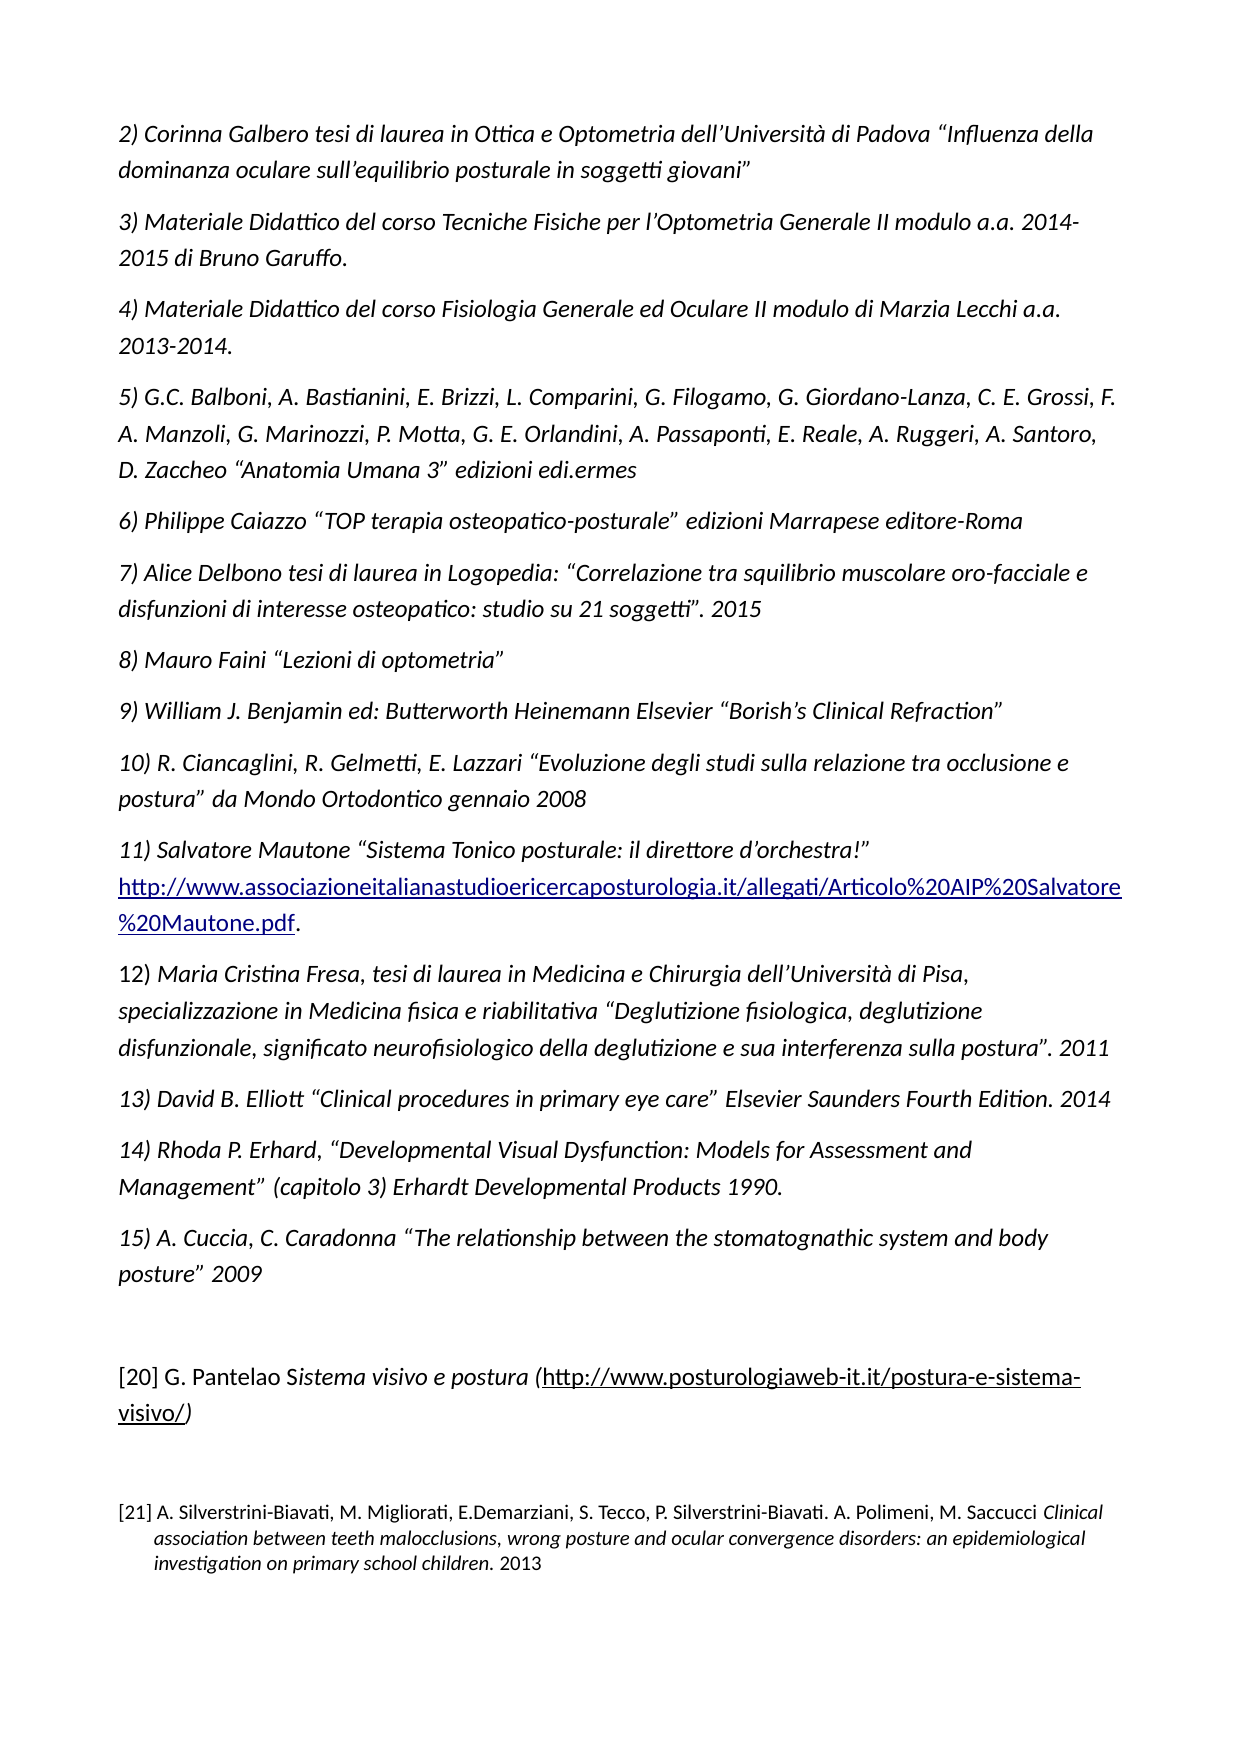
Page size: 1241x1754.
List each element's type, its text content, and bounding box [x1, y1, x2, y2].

text 4) Materiale Didattico del corso Fisiologia Generale ed Oculare II modulo di Marzia Lecchi a.a. 2013-2014. [118, 293, 1122, 361]
text 11) Salvatore Mautone “Sistema Tonico posturale: il direttore d’orchestra!” http://www.associazioneitalianastudioericercaposturologia.it/allegati/Articolo%20AIP%20Salvatore [118, 834, 1122, 897]
text 9) William J. Benjamin ed: Butterworth Heinemann Elsevier “Borish’s Clinical Refraction” [118, 696, 1122, 726]
text 6) Philippe Caiazzo “TOP terapia osteopatico-posturale” edizioni Marrapese editore-Roma [118, 506, 1122, 536]
text 10) R. Ciancaglini, R. Gelmetti, E. Lazzari “Evoluzione degli studi sulla relazione tra occlusione e postura” da Mondo Ortodontico gennaio 2008 [118, 747, 1122, 814]
text [20] G. Pantelao Sistema visivo e postura (http://www.posturologiaweb-it.it/postura-e-sistema-visivo/) [118, 1361, 1122, 1428]
text 2) Corinna Galbero tesi di laurea in Ottica e Optometria dell’Università di Padova “Influenza della dominanza oculare sull’equilibrio posturale in soggetti giovani” [118, 118, 1122, 185]
text 14) Rhoda P. Erhard, “Developmental Visual Dysfunction: Models for Assessment and Management” (capitolo 3) Erhardt Developmental Products 1990. [118, 1134, 1122, 1201]
text 15) A. Cuccia, C. Caradonna “The relationship between the stomatognathic system and body posture” 2009 [118, 1222, 1122, 1289]
text 8) Mauro Faini “Lezioni di optometria” [118, 644, 1122, 675]
text 3) Materiale Didattico del corso Tecniche Fisiche per l’Optometria Generale II modulo a.a. 2014-2015 di Bruno Garuffo. [118, 206, 1122, 273]
text %20Mautone.pdf. [118, 899, 1122, 938]
text [21] A. Silverstrini-Biavati, M. Migliorati, E.Demarziani, S. Tecco, P. Silverstrini-Biavati. A. Polimeni, M. Saccucci Clinical association between teeth malocclusions, wrong posture and ocular convergence disorders: an epidemiological investigation on primary school children. 2013 [118, 1499, 1122, 1576]
text 7) Alice Delbono tesi di laurea in Logopedia: “Correlazione tra squilibrio muscolare oro-facciale e disfunzioni di interesse osteopatico: studio su 21 soggetti”. 2015 [118, 557, 1122, 624]
text 12) Maria Cristina Fresa, tesi di laurea in Medicina e Chirurgia dell’Università di Pisa, specializzazione in Medicina fisica e riabilitativa “Deglutizione fisiologica, deglutizione disfunzionale, significato neurofisiologico della deglutizione e sua interferenza sulla postura”. 2011 [118, 959, 1122, 1062]
text 13) David B. Elliott “Clinical procedures in primary eye care” Elsevier Saunders Fourth Edition. 2014 [118, 1083, 1122, 1113]
text 5) G.C. Balboni, A. Bastianini, E. Brizzi, L. Comparini, G. Filogamo, G. Giordano-Lanza, C. E. Grossi, F. A. Manzoli, G. Marinozzi, P. Motta, G. E. Orlandini, A. Passaponti, E. Reale, A. Ruggeri, A. Santoro, D. Zaccheo “Anatomia Umana 3” edizioni edi.ermes [118, 381, 1122, 485]
